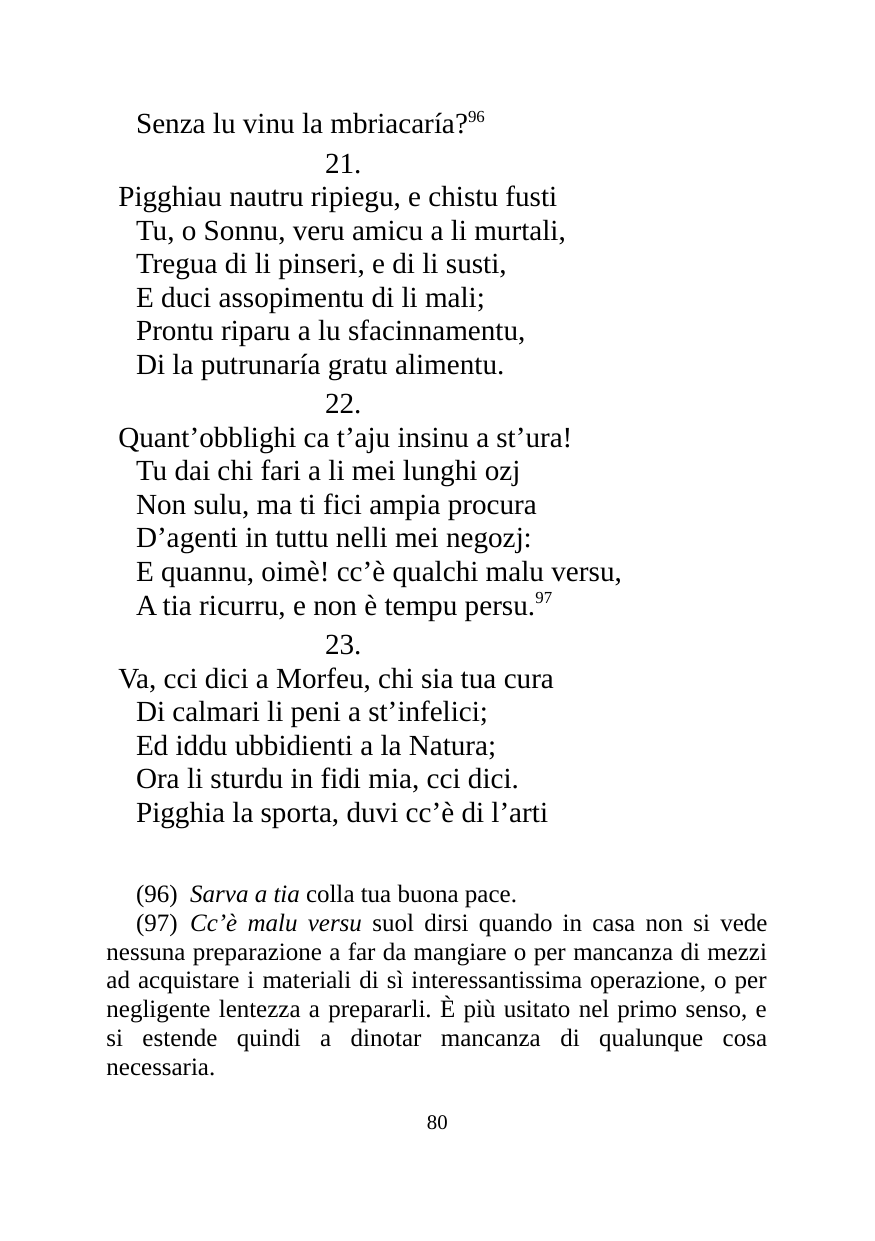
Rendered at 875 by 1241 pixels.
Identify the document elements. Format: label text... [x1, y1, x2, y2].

text Quant’obblighi ca t’aju insinu a st’ura! Tu dai chi fari a li mei lunghi ozj Non sulu, ma ti fici ampia procura D’agenti in tuttu nelli mei negozj: E quannu, oimè! cc’è qualchi malu versu, A tia ricurru, e non è tempu persu. [118, 420, 768, 621]
text 22. [325, 386, 768, 420]
text 23. [325, 627, 768, 661]
text Sarva a tia colla tua buona pace. [106, 879, 768, 908]
text Senza lu vinu la mbriacaría? [118, 106, 768, 140]
text Pigghiau nautru ripiegu, e chistu fusti Tu, o Sonnu, veru amicu a li murtali, Tregua di li pinseri, e di li susti, E duci assopimentu di li mali; Prontu riparu a lu sfacinnamentu, Di la putrunaría gratu alimentu. [118, 179, 768, 381]
text Cc’è malu versu suol dirsi quando in casa non si vede nessuna preparazione a far da mangiare o per mancanza di mezzi ad acquistare i materiali di sì interessantissima operazione, o per negligente lentezza a prepararli. È più usitato nel primo senso, e si estende quindi a dinotar mancanza di qualunque cosa necessaria. [106, 908, 768, 1080]
text Va, cci dici a Morfeu, chi sia tua cura Di calmari li peni a st’infelici; Ed iddu ubbidienti a la Natura; Ora li sturdu in fidi mia, cci dici. Pigghia la sporta, duvi cc’è di l’arti [118, 661, 768, 828]
text 21. [325, 146, 768, 179]
